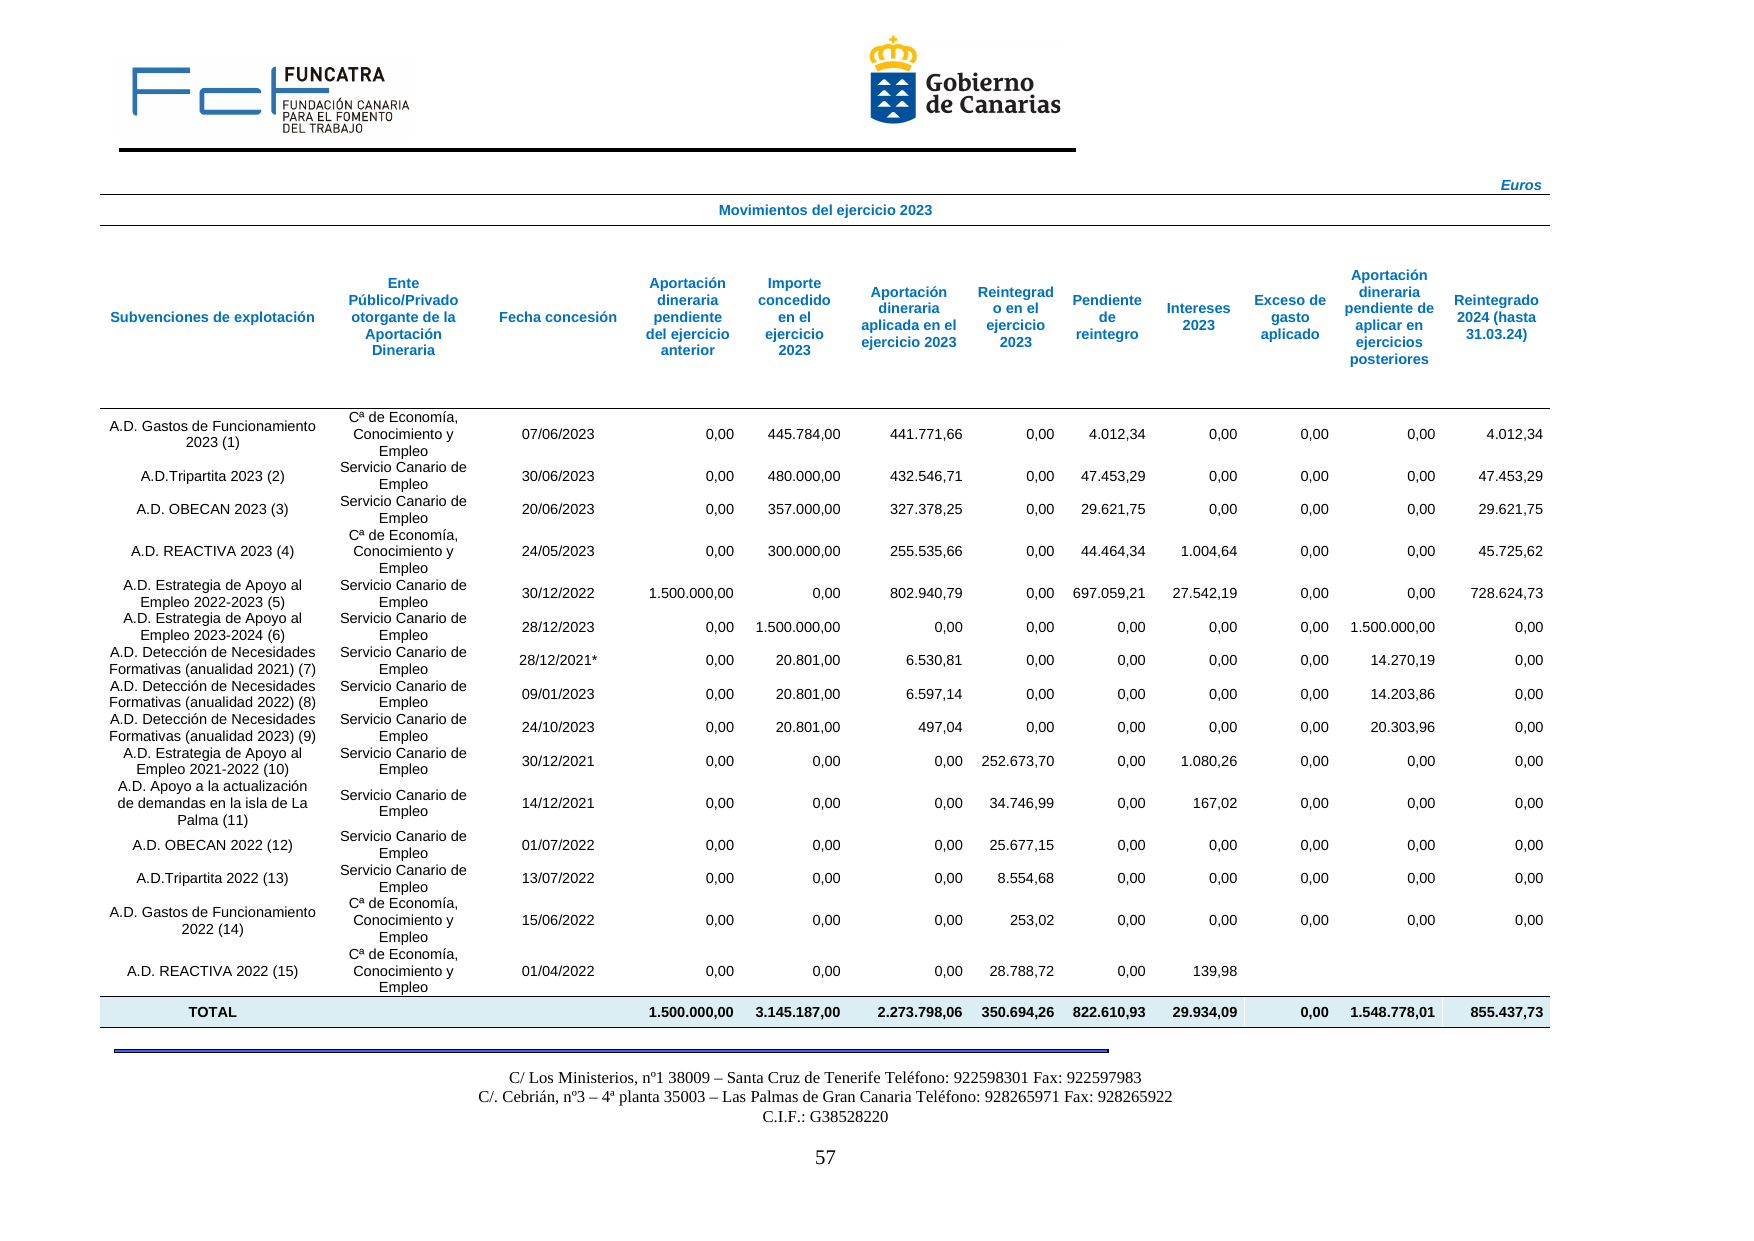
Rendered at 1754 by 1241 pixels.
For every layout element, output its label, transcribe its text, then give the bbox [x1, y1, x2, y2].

table_cell 1.500.000,00 [634, 997, 741, 1027]
table_cell 0,00 [1443, 895, 1550, 946]
table_cell 0,00 [848, 828, 970, 862]
table_cell 0,00 [1443, 828, 1550, 862]
table_cell Subvenciones de explotación [100, 226, 325, 408]
table_cell 0,00 [970, 610, 1061, 644]
table_cell Reintegrado 2024 (hasta 31.03.24) [1443, 226, 1550, 408]
table_cell 47.453,29 [1061, 459, 1153, 493]
table_cell 0,00 [1245, 677, 1336, 711]
table_cell 0,00 [1153, 862, 1244, 895]
table_cell 15/06/2022 [482, 895, 634, 946]
table_cell Importe concedido en el ejercicio 2023 [741, 226, 848, 408]
table_cell 432.546,71 [848, 459, 970, 493]
table_cell 0,00 [1336, 895, 1442, 946]
table_cell 253,02 [970, 895, 1061, 946]
table_cell 0,00 [1245, 711, 1336, 744]
table_cell Servicio Canario de Empleo [325, 577, 482, 610]
table_cell 1.080,26 [1153, 744, 1244, 778]
table_cell 822.610,93 [1061, 997, 1153, 1027]
table_cell 0,00 [970, 493, 1061, 526]
table_cell Intereses 2023 [1153, 226, 1244, 408]
table_cell A.D. OBECAN 2022 (12) [100, 828, 325, 862]
table_cell 6.530,81 [848, 644, 970, 677]
table_cell 1.500.000,00 [634, 577, 741, 610]
table_cell 6.597,14 [848, 677, 970, 711]
table_cell 855.437,73 [1443, 997, 1550, 1027]
table_cell A.D. Detección de Necesidades Formativas (anualidad 2022) (8) [100, 677, 325, 711]
table_cell A.D. Detección de Necesidades Formativas (anualidad 2021) (7) [100, 644, 325, 677]
table_cell 252.673,70 [970, 744, 1061, 778]
table_cell 0,00 [1245, 493, 1336, 526]
table_cell 28.788,72 [970, 946, 1061, 996]
table_cell 0,00 [1336, 862, 1442, 895]
table_cell 0,00 [1061, 711, 1153, 744]
table_cell 0,00 [1061, 828, 1153, 862]
table_cell A.D. Gastos de Funcionamiento 2023 (1) [100, 409, 325, 459]
table_cell [1245, 946, 1336, 996]
table_cell Servicio Canario de Empleo [325, 828, 482, 862]
table_cell 300.000,00 [741, 526, 848, 577]
table_cell Aportación dineraria aplicada en el ejercicio 2023 [848, 226, 970, 408]
table_header Euros [100, 163, 1550, 194]
table_cell 2.273.798,06 [848, 997, 970, 1027]
table_cell 47.453,29 [1443, 459, 1550, 493]
table_cell 0,00 [1061, 862, 1153, 895]
table_cell 01/07/2022 [482, 828, 634, 862]
picture [118, 57, 415, 138]
table_cell 0,00 [1153, 610, 1244, 644]
table_cell 0,00 [634, 493, 741, 526]
table_cell Fecha concesión [482, 226, 634, 408]
table_cell 0,00 [1245, 409, 1336, 459]
table_cell 0,00 [741, 828, 848, 862]
table_cell 0,00 [634, 677, 741, 711]
table_cell 0,00 [634, 778, 741, 828]
table_cell 29.621,75 [1443, 493, 1550, 526]
table_cell 20.801,00 [741, 644, 848, 677]
table_cell 30/12/2021 [482, 744, 634, 778]
table_cell 441.771,66 [848, 409, 970, 459]
table_cell 07/06/2023 [482, 409, 634, 459]
table_cell 0,00 [1061, 744, 1153, 778]
table_cell 0,00 [634, 459, 741, 493]
table_cell 0,00 [1443, 744, 1550, 778]
table_cell 139,98 [1153, 946, 1244, 996]
table_cell 0,00 [1443, 644, 1550, 677]
table_cell Exceso de gasto aplicado [1245, 226, 1336, 408]
table_cell 0,00 [1336, 778, 1442, 828]
table_cell 20.801,00 [741, 711, 848, 744]
table_cell 327.378,25 [848, 493, 970, 526]
table_cell 728.624,73 [1443, 577, 1550, 610]
table_cell A.D. REACTIVA 2023 (4) [100, 526, 325, 577]
table_cell Aportación dineraria pendiente de aplicar en ejercicios posteriores [1336, 226, 1442, 408]
table_cell [1443, 946, 1550, 996]
table_cell A.D. Estrategia de Apoyo al Empleo 2023-2024 (6) [100, 610, 325, 644]
table_cell Servicio Canario de Empleo [325, 744, 482, 778]
table_cell 0,00 [1153, 677, 1244, 711]
picture [869, 35, 1061, 124]
table_cell Servicio Canario de Empleo [325, 644, 482, 677]
table_cell 0,00 [1336, 459, 1442, 493]
table_cell 0,00 [970, 644, 1061, 677]
table_cell Servicio Canario de Empleo [325, 677, 482, 711]
table_cell 0,00 [1245, 459, 1336, 493]
table_cell Servicio Canario de Empleo [325, 610, 482, 644]
table_cell Servicio Canario de Empleo [325, 862, 482, 895]
table_cell 20/06/2023 [482, 493, 634, 526]
table_cell 0,00 [970, 409, 1061, 459]
table_cell Movimientos del ejercicio 2023 [100, 195, 1550, 225]
table_cell 0,00 [1153, 828, 1244, 862]
table_cell 0,00 [634, 744, 741, 778]
table_cell A.D. REACTIVA 2022 (15) [100, 946, 325, 996]
table_cell A.D. OBECAN 2023 (3) [100, 493, 325, 526]
table_cell 0,00 [1443, 862, 1550, 895]
table_cell 0,00 [1336, 526, 1442, 577]
table_cell 0,00 [1061, 946, 1153, 996]
table_cell Reintegrado en el ejercicio 2023 [970, 226, 1061, 408]
table_cell 30/06/2023 [482, 459, 634, 493]
table_cell 0,00 [634, 946, 741, 996]
table_cell 167,02 [1153, 778, 1244, 828]
table_cell 0,00 [848, 862, 970, 895]
table_cell 0,00 [741, 895, 848, 946]
table_cell 13/07/2022 [482, 862, 634, 895]
table_cell 1.004,64 [1153, 526, 1244, 577]
table_cell 445.784,00 [741, 409, 848, 459]
table_cell 0,00 [634, 895, 741, 946]
table_cell 8.554,68 [970, 862, 1061, 895]
table_cell 0,00 [1443, 711, 1550, 744]
table_cell 0,00 [1336, 409, 1442, 459]
table_cell 27.542,19 [1153, 577, 1244, 610]
table_cell A.D. Detección de Necesidades Formativas (anualidad 2023) (9) [100, 711, 325, 744]
table_cell 0,00 [1245, 526, 1336, 577]
table_cell 0,00 [1336, 493, 1442, 526]
table_cell 0,00 [970, 526, 1061, 577]
table_cell 45.725,62 [1443, 526, 1550, 577]
table_cell 01/04/2022 [482, 946, 634, 996]
table_cell 0,00 [970, 459, 1061, 493]
table_cell 29.934,09 [1153, 997, 1244, 1027]
table_cell A.D. Estrategia de Apoyo al Empleo 2021-2022 (10) [100, 744, 325, 778]
table_cell Cª de Economía, Conocimiento y Empleo [325, 895, 482, 946]
table_cell A.D. Gastos de Funcionamiento 2022 (14) [100, 895, 325, 946]
table_cell 0,00 [848, 778, 970, 828]
table_cell 0,00 [1336, 577, 1442, 610]
table_cell Servicio Canario de Empleo [325, 711, 482, 744]
table_cell 14.203,86 [1336, 677, 1442, 711]
table_cell 0,00 [1336, 828, 1442, 862]
table_cell 0,00 [1245, 997, 1336, 1027]
table_cell Servicio Canario de Empleo [325, 778, 482, 828]
table_cell 0,00 [1061, 610, 1153, 644]
table_cell 802.940,79 [848, 577, 970, 610]
table_cell 09/01/2023 [482, 677, 634, 711]
table_cell 34.746,99 [970, 778, 1061, 828]
table_cell 0,00 [1153, 409, 1244, 459]
table_cell 350.694,26 [970, 997, 1061, 1027]
table_cell Cª de Economía, Conocimiento y Empleo [325, 409, 482, 459]
table_cell 20.303,96 [1336, 711, 1442, 744]
table_cell 0,00 [634, 644, 741, 677]
table_cell 0,00 [634, 526, 741, 577]
table_cell 0,00 [1245, 744, 1336, 778]
table_cell 0,00 [1443, 778, 1550, 828]
table_cell Servicio Canario de Empleo [325, 459, 482, 493]
table_cell 0,00 [970, 677, 1061, 711]
table_cell A.D.Tripartita 2022 (13) [100, 862, 325, 895]
table_cell 0,00 [970, 577, 1061, 610]
table_cell 0,00 [1245, 778, 1336, 828]
table_cell 697.059,21 [1061, 577, 1153, 610]
table_cell 0,00 [634, 711, 741, 744]
table_cell 28/12/2021* [482, 644, 634, 677]
table_cell 0,00 [741, 862, 848, 895]
table_cell 0,00 [741, 778, 848, 828]
table_cell 0,00 [634, 862, 741, 895]
table_cell A.D.Tripartita 2023 (2) [100, 459, 325, 493]
table_cell 0,00 [741, 946, 848, 996]
table_cell 0,00 [848, 610, 970, 644]
table_cell 0,00 [1061, 644, 1153, 677]
table_cell 0,00 [741, 577, 848, 610]
table_cell 20.801,00 [741, 677, 848, 711]
table_cell Servicio Canario de Empleo [325, 493, 482, 526]
table_cell 30/12/2022 [482, 577, 634, 610]
table_cell 357.000,00 [741, 493, 848, 526]
table_cell 0,00 [634, 610, 741, 644]
table_cell 0,00 [1245, 862, 1336, 895]
table_cell 0,00 [1061, 895, 1153, 946]
table_cell 0,00 [1153, 459, 1244, 493]
table_cell 0,00 [1153, 493, 1244, 526]
table_cell 0,00 [970, 711, 1061, 744]
table_cell 0,00 [1336, 744, 1442, 778]
table_cell 480.000,00 [741, 459, 848, 493]
table_cell 0,00 [1153, 644, 1244, 677]
table_cell 0,00 [634, 828, 741, 862]
table_cell A.D. Estrategia de Apoyo al Empleo 2022-2023 (5) [100, 577, 325, 610]
table_cell Pendiente de reintegro [1061, 226, 1153, 408]
table_cell 0,00 [1061, 677, 1153, 711]
table_cell 0,00 [1245, 610, 1336, 644]
table_cell 497,04 [848, 711, 970, 744]
table_cell 0,00 [1443, 677, 1550, 711]
table_cell 0,00 [634, 409, 741, 459]
table_cell 255.535,66 [848, 526, 970, 577]
table_cell [325, 997, 482, 1027]
table_cell 1.500.000,00 [1336, 610, 1442, 644]
table_cell 24/10/2023 [482, 711, 634, 744]
table_cell Cª de Economía, Conocimiento y Empleo [325, 526, 482, 577]
table_cell 0,00 [1245, 644, 1336, 677]
table_cell 0,00 [1153, 895, 1244, 946]
table_cell TOTAL [100, 997, 325, 1027]
table_cell 14/12/2021 [482, 778, 634, 828]
table_cell 44.464,34 [1061, 526, 1153, 577]
table_cell 4.012,34 [1443, 409, 1550, 459]
table_cell 14.270,19 [1336, 644, 1442, 677]
table_cell 4.012,34 [1061, 409, 1153, 459]
table_cell 3.145.187,00 [741, 997, 848, 1027]
table_cell 0,00 [1245, 895, 1336, 946]
table_cell 0,00 [1245, 577, 1336, 610]
table_cell Cª de Economía, Conocimiento y Empleo [325, 946, 482, 996]
table_cell 28/12/2023 [482, 610, 634, 644]
table_cell [482, 997, 634, 1027]
table_cell 1.548.778,01 [1336, 997, 1442, 1027]
table_cell Ente Público/Privado otorgante de la Aportación Dineraria [325, 226, 482, 408]
table_cell 0,00 [1443, 610, 1550, 644]
table_cell 0,00 [1245, 828, 1336, 862]
table_cell 0,00 [741, 744, 848, 778]
table_cell 24/05/2023 [482, 526, 634, 577]
table_cell 0,00 [848, 946, 970, 996]
table_cell Aportación dineraria pendiente del ejercicio anterior [634, 226, 741, 408]
table_cell 0,00 [848, 895, 970, 946]
table_cell 0,00 [848, 744, 970, 778]
table_cell 29.621,75 [1061, 493, 1153, 526]
table_cell 25.677,15 [970, 828, 1061, 862]
table_cell A.D. Apoyo a la actualización de demandas en la isla de La Palma (11) [100, 778, 325, 828]
table_cell 0,00 [1061, 778, 1153, 828]
table_cell 1.500.000,00 [741, 610, 848, 644]
table_cell [1336, 946, 1442, 996]
table_cell 0,00 [1153, 711, 1244, 744]
